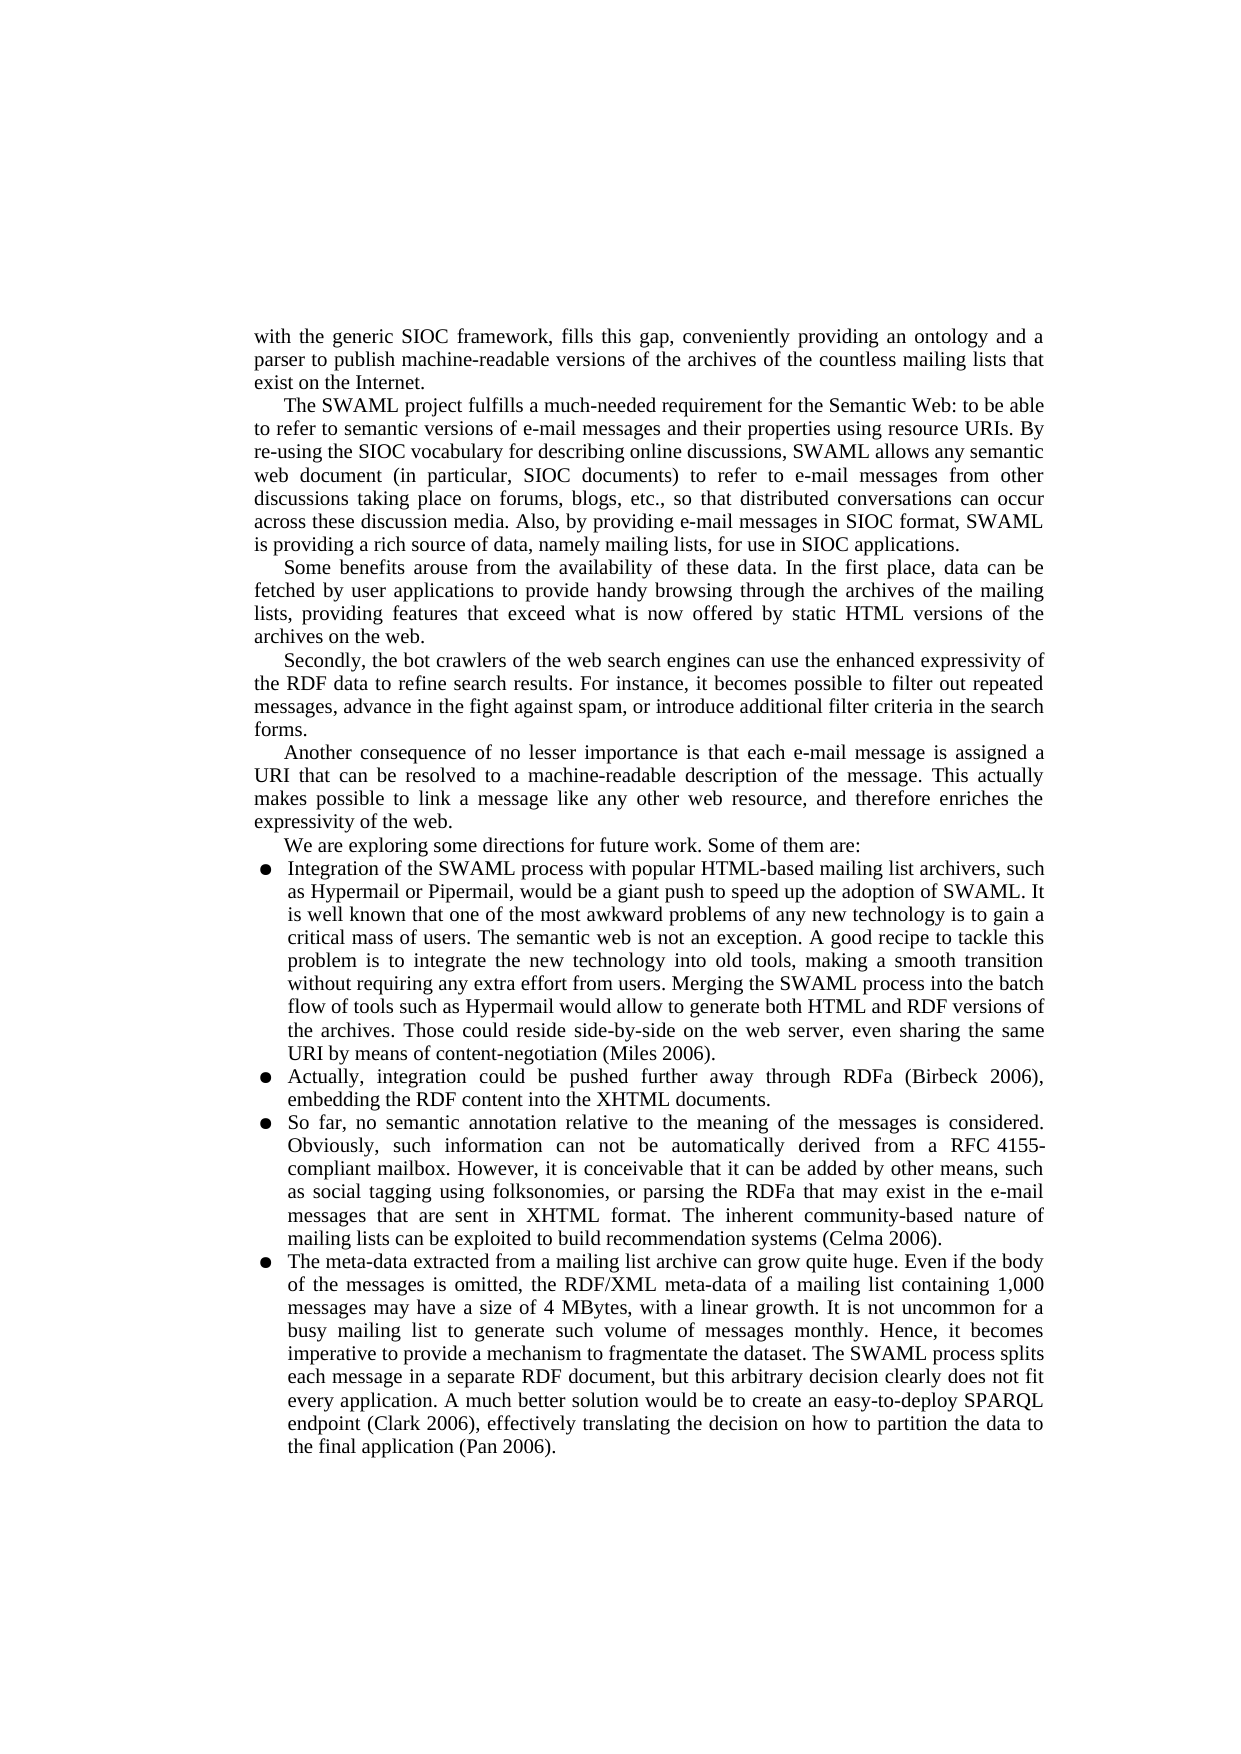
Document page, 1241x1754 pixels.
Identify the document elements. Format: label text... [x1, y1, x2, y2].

list The meta-data extracted from a mailing list archive can grow quite huge. Even if the body of the messages is omitted, the RDF/XML meta-data of a mailing list containing 1,000 messages may have a size of 4 MBytes, with a linear growth. It is not uncommon for a busy mailing list to generate such volume of messages monthly. Hence, it becomes imperative to provide a mechanism to fragmentate the dataset. The SWAML process splits each message in a separate RDF document, but this arbitrary decision clearly does not fit every application. A much better solution would be to create an easy-to-deploy SPARQL endpoint (Clark 2006), effectively translating the decision on how to partition the data to the final application (Pan 2006). [258, 1250, 1045, 1458]
text Another consequence of no lesser importance is that each e-mail message is assigned a URI that can be resolved to a machine-readable description of the message. This actually makes possible to link a message like any other web resource, and therefore enriches the expressivity of the web. [254, 741, 1045, 833]
text Some benefits arouse from the availability of these data. In the first place, data can be fetched by user applications to provide handy browsing through the archives of the mailing lists, providing features that exceed what is now offered by static HTML versions of the archives on the web. [254, 556, 1045, 648]
text We are exploring some directions for future work. Some of them are: [254, 833, 1045, 857]
list So far, no semantic annotation relative to the meaning of the messages is considered. Obviously, such information can not be automatically derived from a RFC 4155-compliant mailbox. However, it is conceivable that it can be added by other means, such as social tagging using folksonomies, or parsing the RDFa that may exist in the e-mail messages that are sent in XHTML format. The inherent community-based nature of mailing lists can be exploited to build recommendation systems (Celma 2006). [258, 1111, 1045, 1250]
list Integration of the SWAML process with popular HTML-based mailing list archivers, such as Hypermail or Pipermail, would be a giant push to speed up the adoption of SWAML. It is well known that one of the most awkward problems of any new technology is to gain a critical mass of users. The semantic web is not an exception. A good recipe to tackle this problem is to integrate the new technology into old tools, making a smooth transition without requiring any extra effort from users. Merging the SWAML process into the batch flow of tools such as Hypermail would allow to generate both HTML and RDF versions of the archives. Those could reside side-by-side on the web server, even sharing the same URI by means of content-negotiation (Miles 2006). [258, 857, 1045, 1065]
text Secondly, the bot crawlers of the web search engines can use the enhanced expressivity of the RDF data to refine search results. For instance, it becomes possible to filter out repeated messages, advance in the fight against spam, or introduce additional filter criteria in the search forms. [254, 648, 1045, 741]
text with the generic SIOC framework, fills this gap, conveniently providing an ontology and a parser to publish machine-readable versions of the archives of the countless mailing lists that exist on the Internet. [254, 325, 1045, 394]
list Actually, integration could be pushed further away through RDFa (Birbeck 2006), embedding the RDF content into the XHTML documents. [258, 1065, 1045, 1111]
text The SWAML project fulfills a much-needed requirement for the Semantic Web: to be able to refer to semantic versions of e-mail messages and their properties using resource URIs. By re-using the SIOC vocabulary for describing online discussions, SWAML allows any semantic web document (in particular, SIOC documents) to refer to e-mail messages from other discussions taking place on forums, blogs, etc., so that distributed conversations can occur across these discussion media. Also, by providing e-mail messages in SIOC format, SWAML is providing a rich source of data, namely mailing lists, for use in SIOC applications. [254, 394, 1045, 556]
